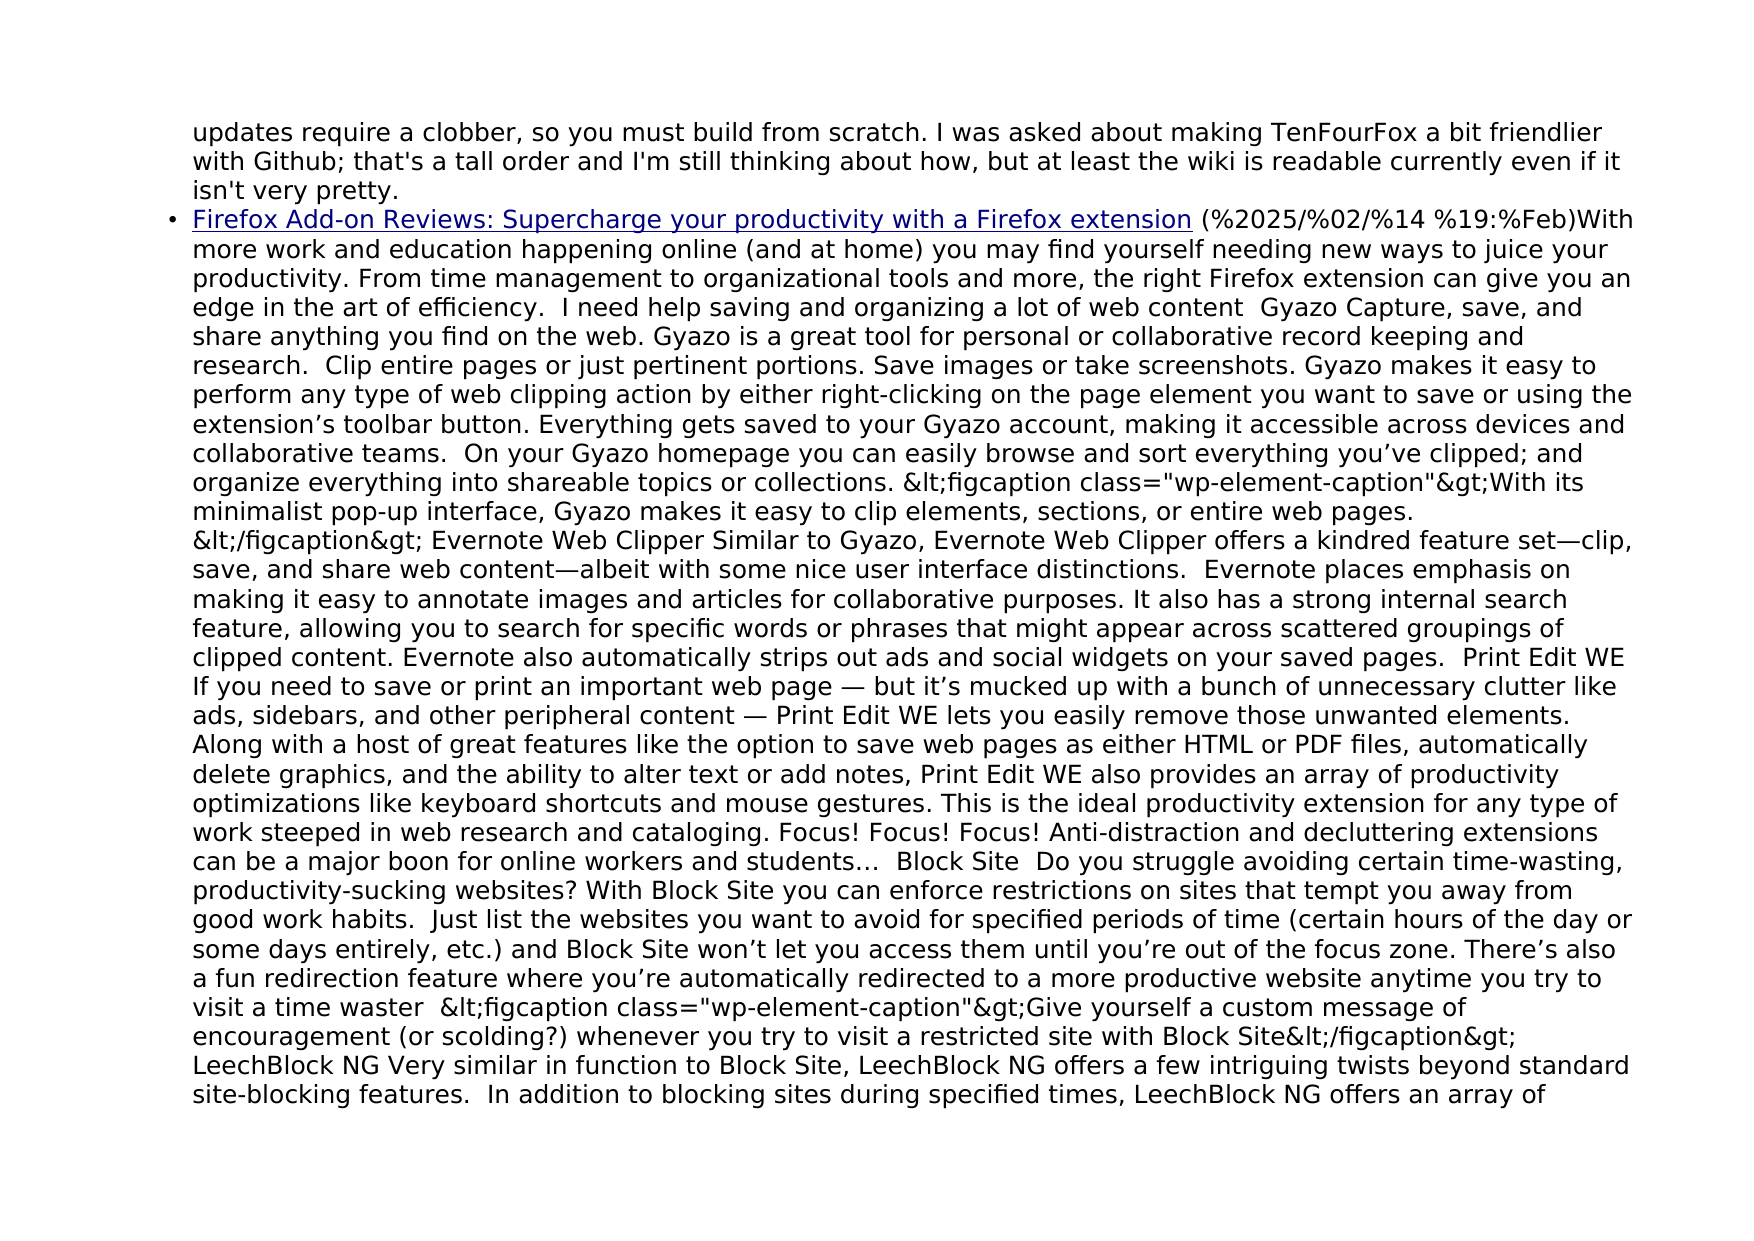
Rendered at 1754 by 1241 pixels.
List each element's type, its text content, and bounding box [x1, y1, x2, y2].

list updates require a clobber, so you must build from scratch. I was asked about making TenFourFox a bit friendlier with Github; that's a tall order and I'm still thinking about how, but at least the wiki is readable currently even if it isn't very pretty. [177, 118, 1636, 206]
list Firefox Add-on Reviews: Supercharge your productivity with a Firefox extension (%2025/%02/%14 %19:%Feb)With more work and education happening online (and at home) you may find yourself needing new ways to juice your productivity. From time management to organizational tools and more, the right Firefox extension can give you an edge in the art of efficiency. I need help saving and organizing a lot of web content Gyazo Capture, save, and share anything you find on the web. Gyazo is a great tool for personal or collaborative record keeping and research. Clip entire pages or just pertinent portions. Save images or take screenshots. Gyazo makes it easy to perform any type of web clipping action by either right-clicking on the page element you want to save or using the extension’s toolbar button. Everything gets saved to your Gyazo account, making it accessible across devices and collaborative teams. On your Gyazo homepage you can easily browse and sort everything you’ve clipped; and organize everything into shareable topics or collections. &lt;figcaption class="wp-element-caption"&gt;With its minimalist pop-up interface, Gyazo makes it easy to clip elements, sections, or entire web pages. &lt;/figcaption&gt; Evernote Web Clipper Similar to Gyazo, Evernote Web Clipper offers a kindred feature set—clip, save, and share web content—albeit with some nice user interface distinctions. Evernote places emphasis on making it easy to annotate images and articles for collaborative purposes. It also has a strong internal search feature, allowing you to search for specific words or phrases that might appear across scattered groupings of clipped content. Evernote also automatically strips out ads and social widgets on your saved pages. Print Edit WE If you need to save or print an important web page — but it’s mucked up with a bunch of unnecessary clutter like ads, sidebars, and other peripheral content — Print Edit WE lets you easily remove those unwanted elements. Along with a host of great features like the option to save web pages as either HTML or PDF files, automatically delete graphics, and the ability to alter text or add notes, Print Edit WE also provides an array of productivity optimizations like keyboard shortcuts and mouse gestures. This is the ideal productivity extension for any type of work steeped in web research and cataloging. Focus! Focus! Focus! Anti-distraction and decluttering extensions can be a major boon for online workers and students… Block Site Do you struggle avoiding certain time-wasting, productivity-sucking websites? With Block Site you can enforce restrictions on sites that tempt you away from good work habits. Just list the websites you want to avoid for specified periods of time (certain hours of the day or some days entirely, etc.) and Block Site won’t let you access them until you’re out of the focus zone. There’s also a fun redirection feature where you’re automatically redirected to a more productive website anytime you try to visit a time waster &lt;figcaption class="wp-element-caption"&gt;Give yourself a custom message of encouragement (or scolding?) whenever you try to visit a restricted site with Block Site&lt;/figcaption&gt; LeechBlock NG Very similar in function to Block Site, LeechBlock NG offers a few intriguing twists beyond standard site-blocking features. In addition to blocking sites during specified times, LeechBlock NG offers an array of [177, 206, 1636, 1110]
